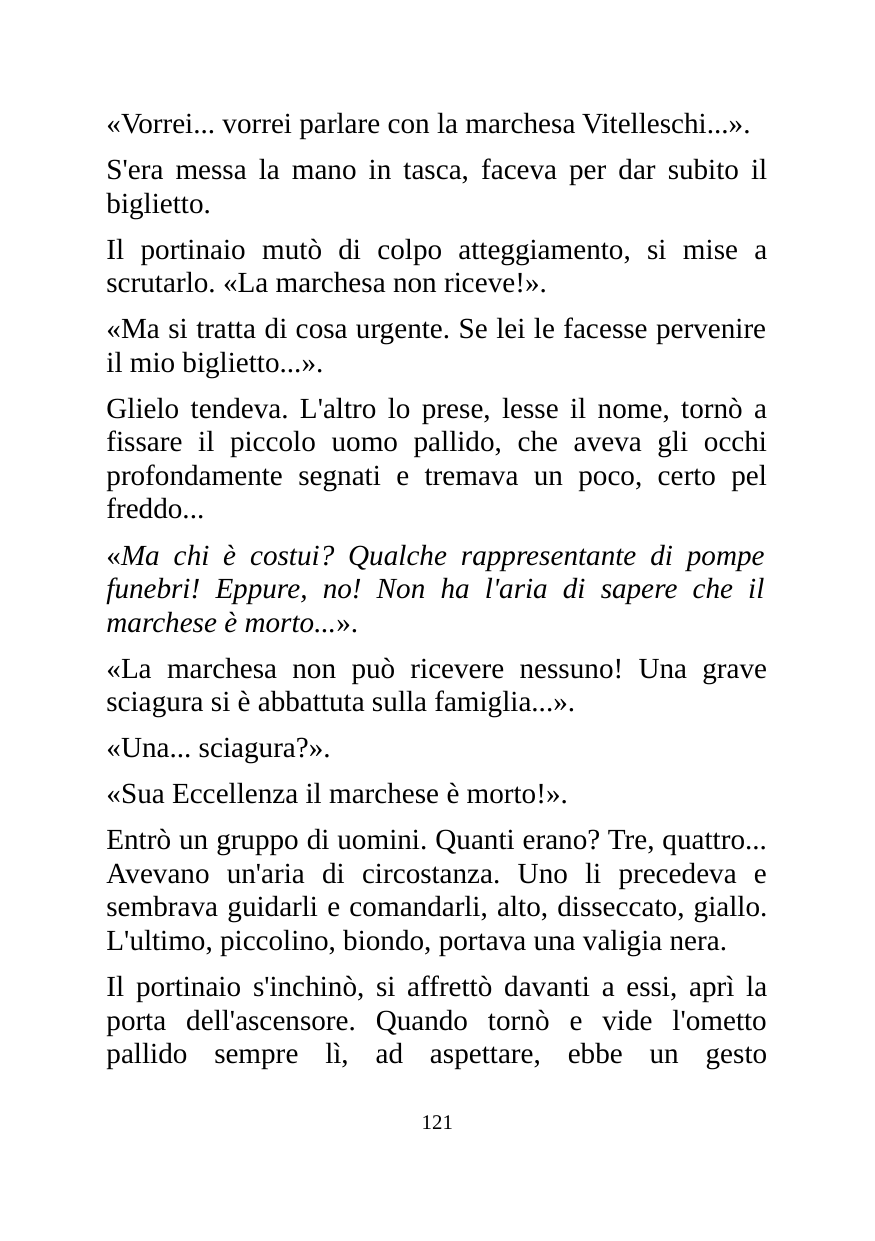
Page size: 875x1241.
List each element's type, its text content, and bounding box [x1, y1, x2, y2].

text Il portinaio s'inchinò, si affrettò davanti a essi, aprì la porta dell'ascensore. Quando tornò e vide l'ometto pallido sempre lì, ad aspettare, ebbe un gesto [106, 969, 768, 1070]
text S'era messa la mano in tasca, faceva per dar subito il biglietto. [106, 152, 768, 219]
text «Sua Eccellenza il marchese è morto!». [106, 776, 768, 810]
text «Ma si tratta di cosa urgente. Se lei le facesse pervenire il mio biglietto...». [106, 311, 768, 378]
text «La marchesa non può ricevere nessuno! Una grave sciagura si è abbattuta sulla famiglia...». [106, 651, 768, 718]
text Entrò un gruppo di uomini. Quanti erano? Tre, quattro... Avevano un'aria di circostanza. Uno li precedeva e sembrava guidarli e comandarli, alto, disseccato, giallo. L'ultimo, piccolino, biondo, portava una valigia nera. [106, 822, 768, 957]
text Il portinaio mutò di colpo atteggiamento, si mise a scrutarlo. «La marchesa non riceve!». [106, 232, 768, 299]
text «Ma chi è costui? Qualche rappresentante di pompe funebri! Eppure, no! Non ha l'aria di sapere che il marchese è morto...». [106, 538, 768, 638]
text Glielo tendeva. L'altro lo prese, lesse il nome, tornò a fissare il piccolo uomo pallido, che aveva gli occhi profondamente segnati e tremava un poco, certo pel freddo... [106, 391, 768, 525]
text «Vorrei... vorrei parlare con la marchesa Vitelleschi...». [106, 106, 768, 140]
text «Una... sciagura?». [106, 730, 768, 764]
